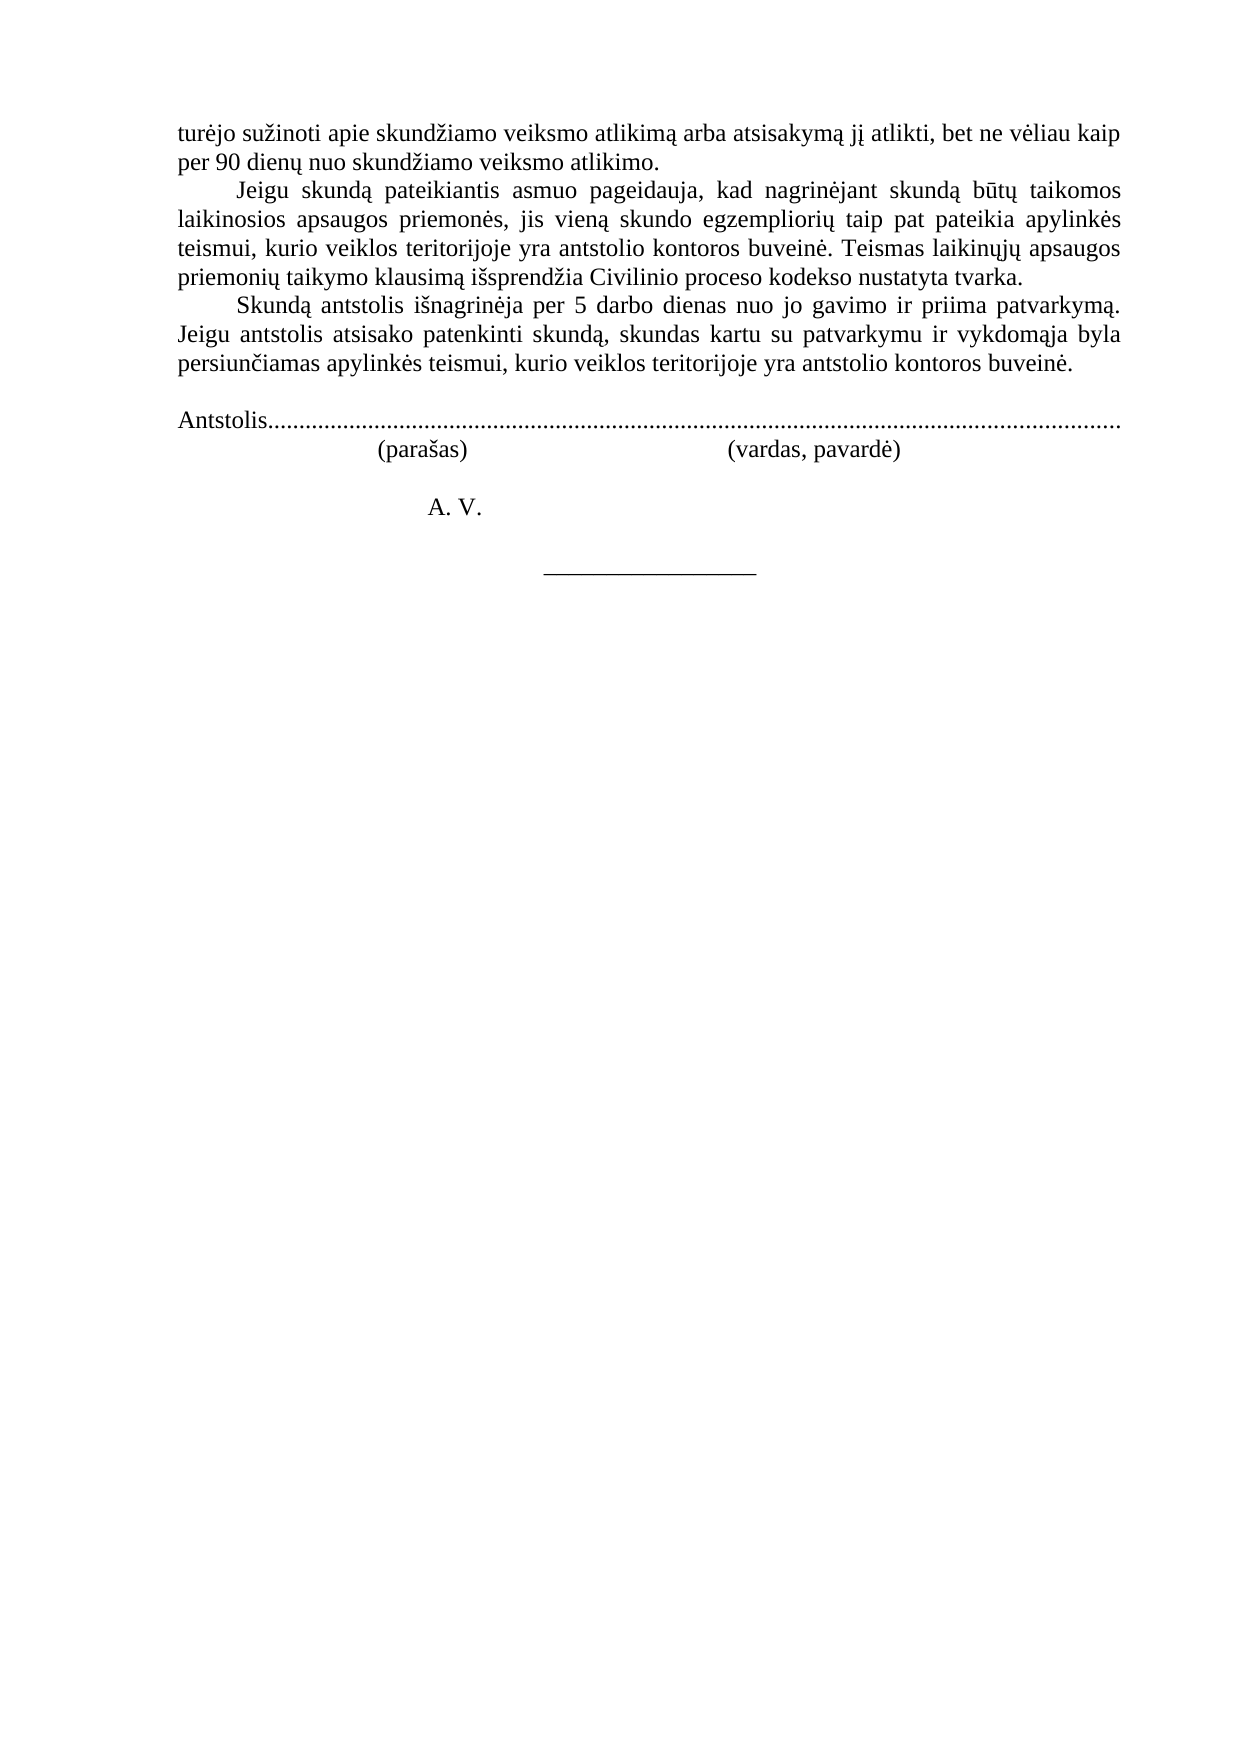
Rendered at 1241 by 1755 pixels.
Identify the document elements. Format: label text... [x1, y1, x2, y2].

text _________________ [177, 549, 1122, 578]
text (parašas) (vardas, pavardė) [377, 434, 1122, 463]
text A. V. [427, 492, 1122, 521]
text Antstolis [177, 406, 1122, 434]
text Skundą antstolis išnagrinėja per 5 darbo dienas nuo jo gavimo ir priima patvarkymą. Jeigu antstolis atsisako patenkinti skundą, skundas kartu su patvarkymu ir vykdomąja byla persiunčiamas apylinkės teismui, kurio veiklos teritorijoje yra antstolio kontoros buveinė. [177, 291, 1122, 377]
text turėjo sužinoti apie skundžiamo veiksmo atlikimą arba atsisakymą jį atlikti, bet ne vėliau kaip per 90 dienų nuo skundžiamo veiksmo atlikimo. [177, 118, 1122, 176]
text Jeigu skundą pateikiantis asmuo pageidauja, kad nagrinėjant skundą būtų taikomos laikinosios apsaugos priemonės, jis vieną skundo egzempliorių taip pat pateikia apylinkės teismui, kurio veiklos teritorijoje yra antstolio kontoros buveinė. Teismas laikinųjų apsaugos priemonių taikymo klausimą išsprendžia Civilinio proceso kodekso nustatyta tvarka. [177, 176, 1122, 291]
